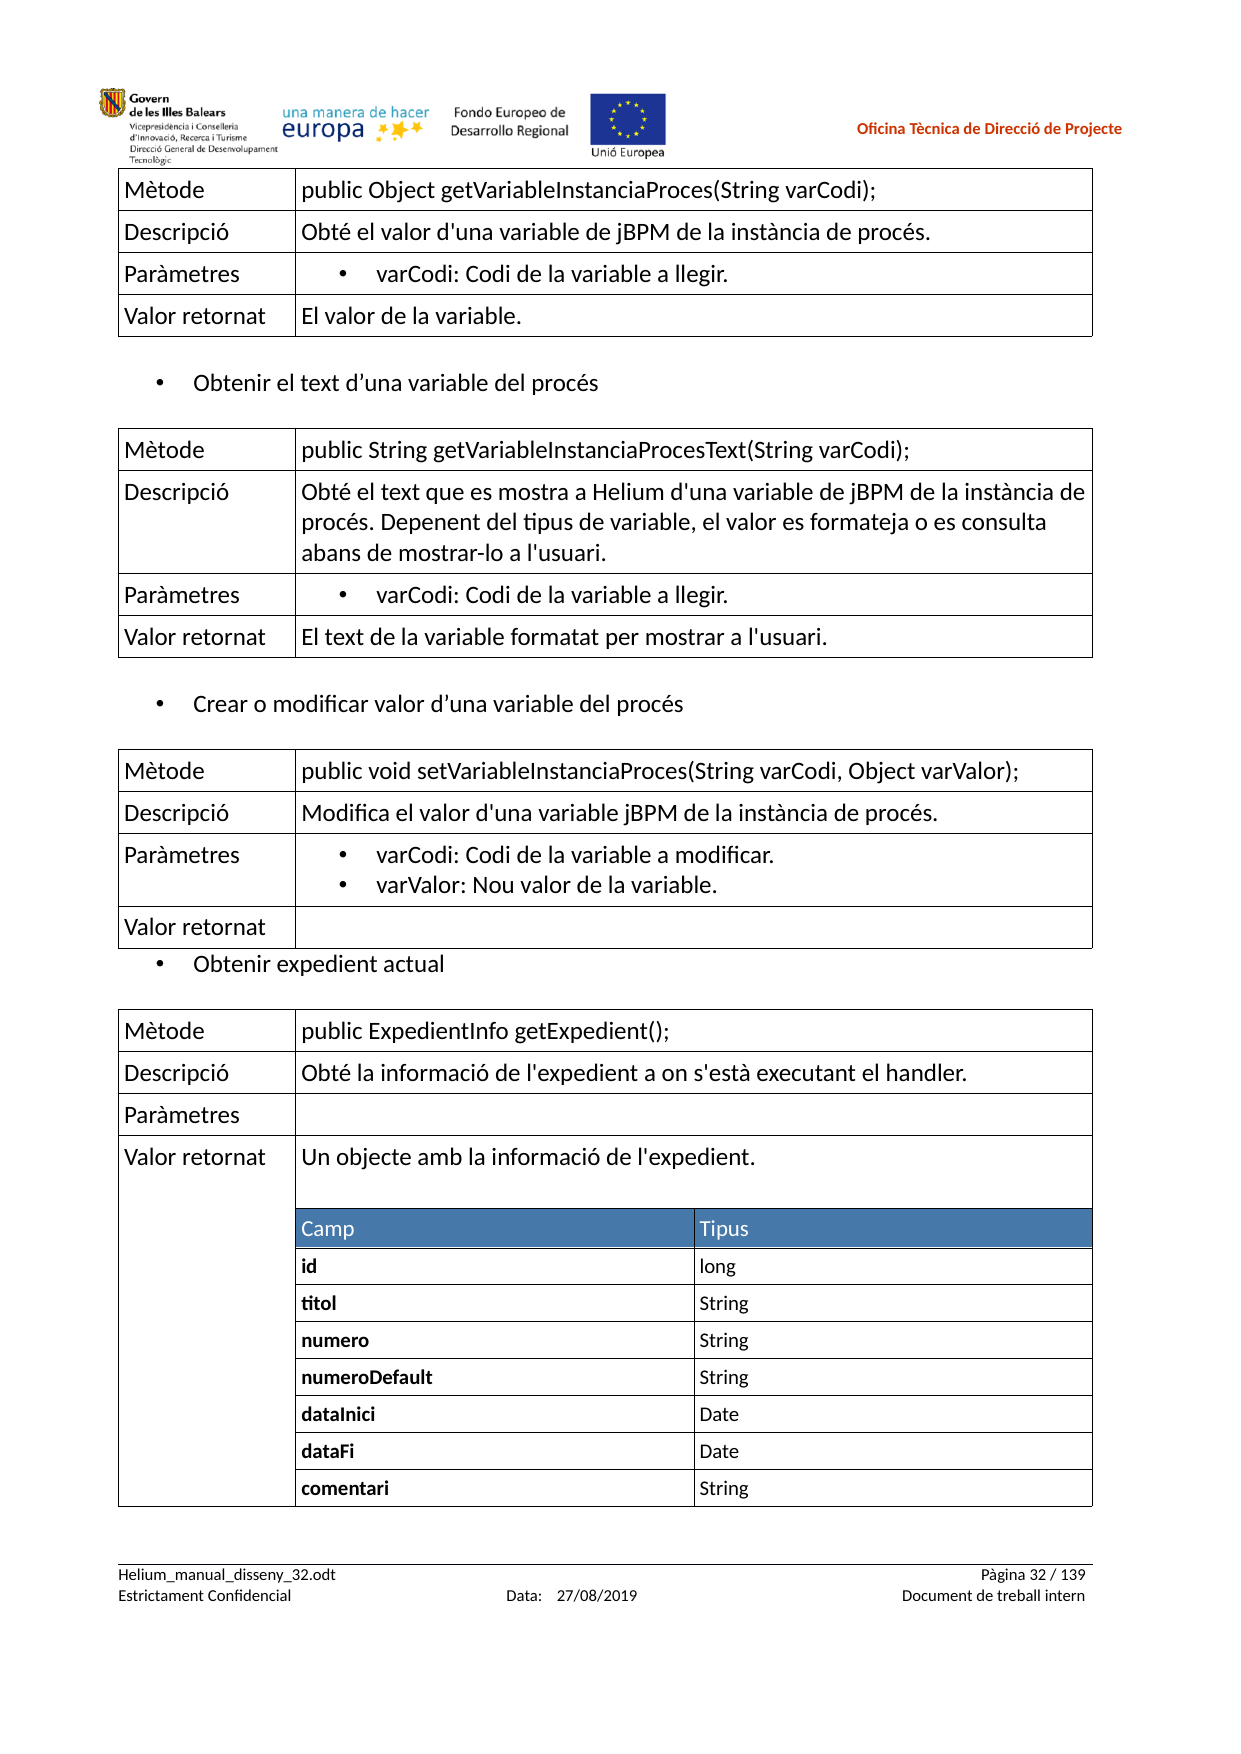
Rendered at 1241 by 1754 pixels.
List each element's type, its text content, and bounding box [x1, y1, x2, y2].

table_cell Paràmetres [119, 1094, 295, 1135]
table_cell Paràmetres [119, 253, 295, 294]
table_cell varCodi: Codi de la variable a modificar. varValor: Nou valor de la variable. [296, 834, 1092, 906]
table_cell Date [695, 1396, 1092, 1432]
table_cell varCodi: Codi de la variable a llegir. [296, 253, 1092, 294]
picture [99, 87, 668, 166]
table_header public Object getVariableInstanciaProces(String varCodi); [296, 169, 1092, 210]
list Obtenir el text d’una variable del procés [156, 367, 1122, 397]
table_cell Descripció [119, 211, 295, 252]
table_cell String [695, 1285, 1092, 1321]
list Crear o modificar valor d’una variable del procés [156, 688, 1122, 718]
table_cell Modifica el valor d'una variable jBPM de la instància de procés. [296, 792, 1092, 833]
table_cell Obté la informació de l'expedient a on s'està executant el handler. [296, 1052, 1092, 1093]
table_cell titol [296, 1285, 694, 1321]
table_cell String [695, 1322, 1092, 1358]
table_cell varCodi: Codi de la variable a llegir. [296, 574, 1092, 615]
table_cell [296, 1094, 1092, 1135]
table_cell El valor de la variable. [296, 295, 1092, 336]
table_cell Un objecte amb la informació de l'expedient. [296, 1136, 1092, 1208]
table_cell Tipus [695, 1209, 1092, 1247]
table_header Mètode [119, 1010, 295, 1051]
table_cell [296, 907, 1092, 948]
table_cell dataInici [296, 1396, 694, 1432]
table_cell Paràmetres [119, 834, 295, 906]
table_header public void setVariableInstanciaProces(String varCodi, Object varValor); [296, 750, 1092, 791]
table_cell dataFi [296, 1433, 694, 1469]
table_cell Date [695, 1433, 1092, 1469]
table_cell Valor retornat [119, 907, 295, 948]
list Obtenir expedient actual [156, 948, 1122, 978]
table_header Mètode [119, 429, 295, 470]
table_cell Obté el valor d'una variable de jBPM de la instància de procés. [296, 211, 1092, 252]
table_cell String [695, 1470, 1092, 1506]
table_cell numeroDefault [296, 1359, 694, 1395]
table_header public ExpedientInfo getExpedient(); [296, 1010, 1092, 1051]
table_header Mètode [119, 169, 295, 210]
table_cell String [695, 1359, 1092, 1395]
table_cell id [296, 1249, 694, 1284]
table_cell Descripció [119, 471, 295, 573]
table_cell comentari [296, 1470, 694, 1506]
table_cell Paràmetres [119, 574, 295, 615]
table_cell Valor retornat [119, 1136, 295, 1506]
table_header public String getVariableInstanciaProcesText(String varCodi); [296, 429, 1092, 470]
table_cell Descripció [119, 792, 295, 833]
table_cell Descripció [119, 1052, 295, 1093]
table_cell Camp [296, 1209, 694, 1247]
table_cell Valor retornat [119, 616, 295, 657]
table_cell long [695, 1249, 1092, 1284]
table_cell El text de la variable formatat per mostrar a l'usuari. [296, 616, 1092, 657]
table_cell Obté el text que es mostra a Helium d'una variable de jBPM de la instància de procés. Depenent del tipus de variable, el valor es formateja o es consulta abans de mostrar-lo a l'usuari. [296, 471, 1092, 573]
table_cell numero [296, 1322, 694, 1358]
table_header Mètode [119, 750, 295, 791]
table_cell Valor retornat [119, 295, 295, 336]
